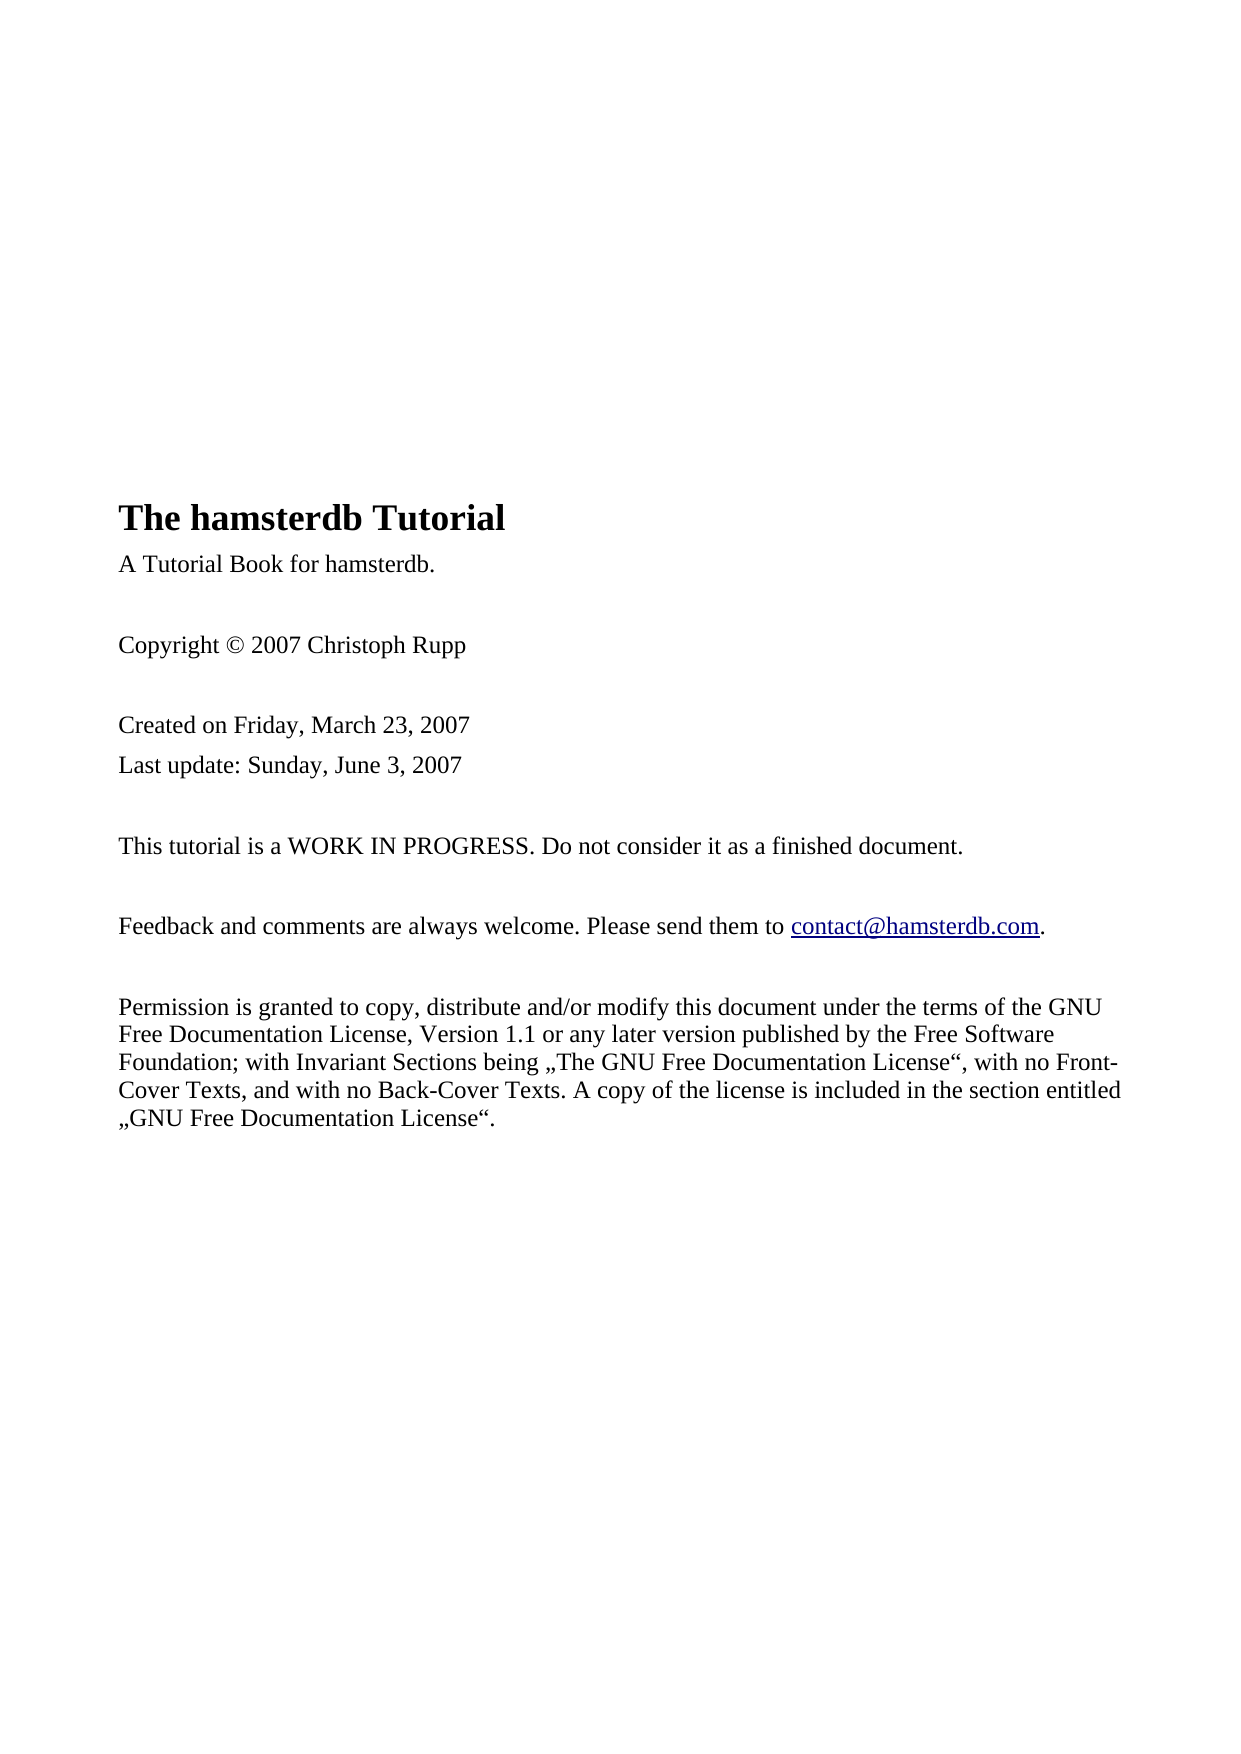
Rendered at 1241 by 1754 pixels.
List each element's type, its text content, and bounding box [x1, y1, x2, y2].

text Copyright © 2007 Christoph Rupp [118, 631, 1122, 659]
text Created on Friday, March 23, 2007 [118, 711, 1122, 739]
text Permission is granted to copy, distribute and/or modify this document under the terms of the GNU Free Documentation License, Version 1.1 or any later version published by the Free Software Foundation; with Invariant Sections being „The GNU Free Documentation License“, with no Front- Cover Texts, and with no Back-Cover Texts. A copy of the license is included in the section entitled „GNU Free Documentation License“. [118, 993, 1122, 1131]
text The hamsterdb Tutorial [118, 497, 1122, 538]
text Last update: Sunday, June 03, 2007 [118, 752, 1122, 779]
text A Tutorial Book for hamsterdb. [118, 551, 1122, 578]
text Feedback and comments are always welcome. Please send them to contact@hamsterdb.com. [118, 912, 1122, 940]
text This tutorial is a WORK IN PROGRESS. Do not consider it as a finished document. [118, 832, 1122, 860]
